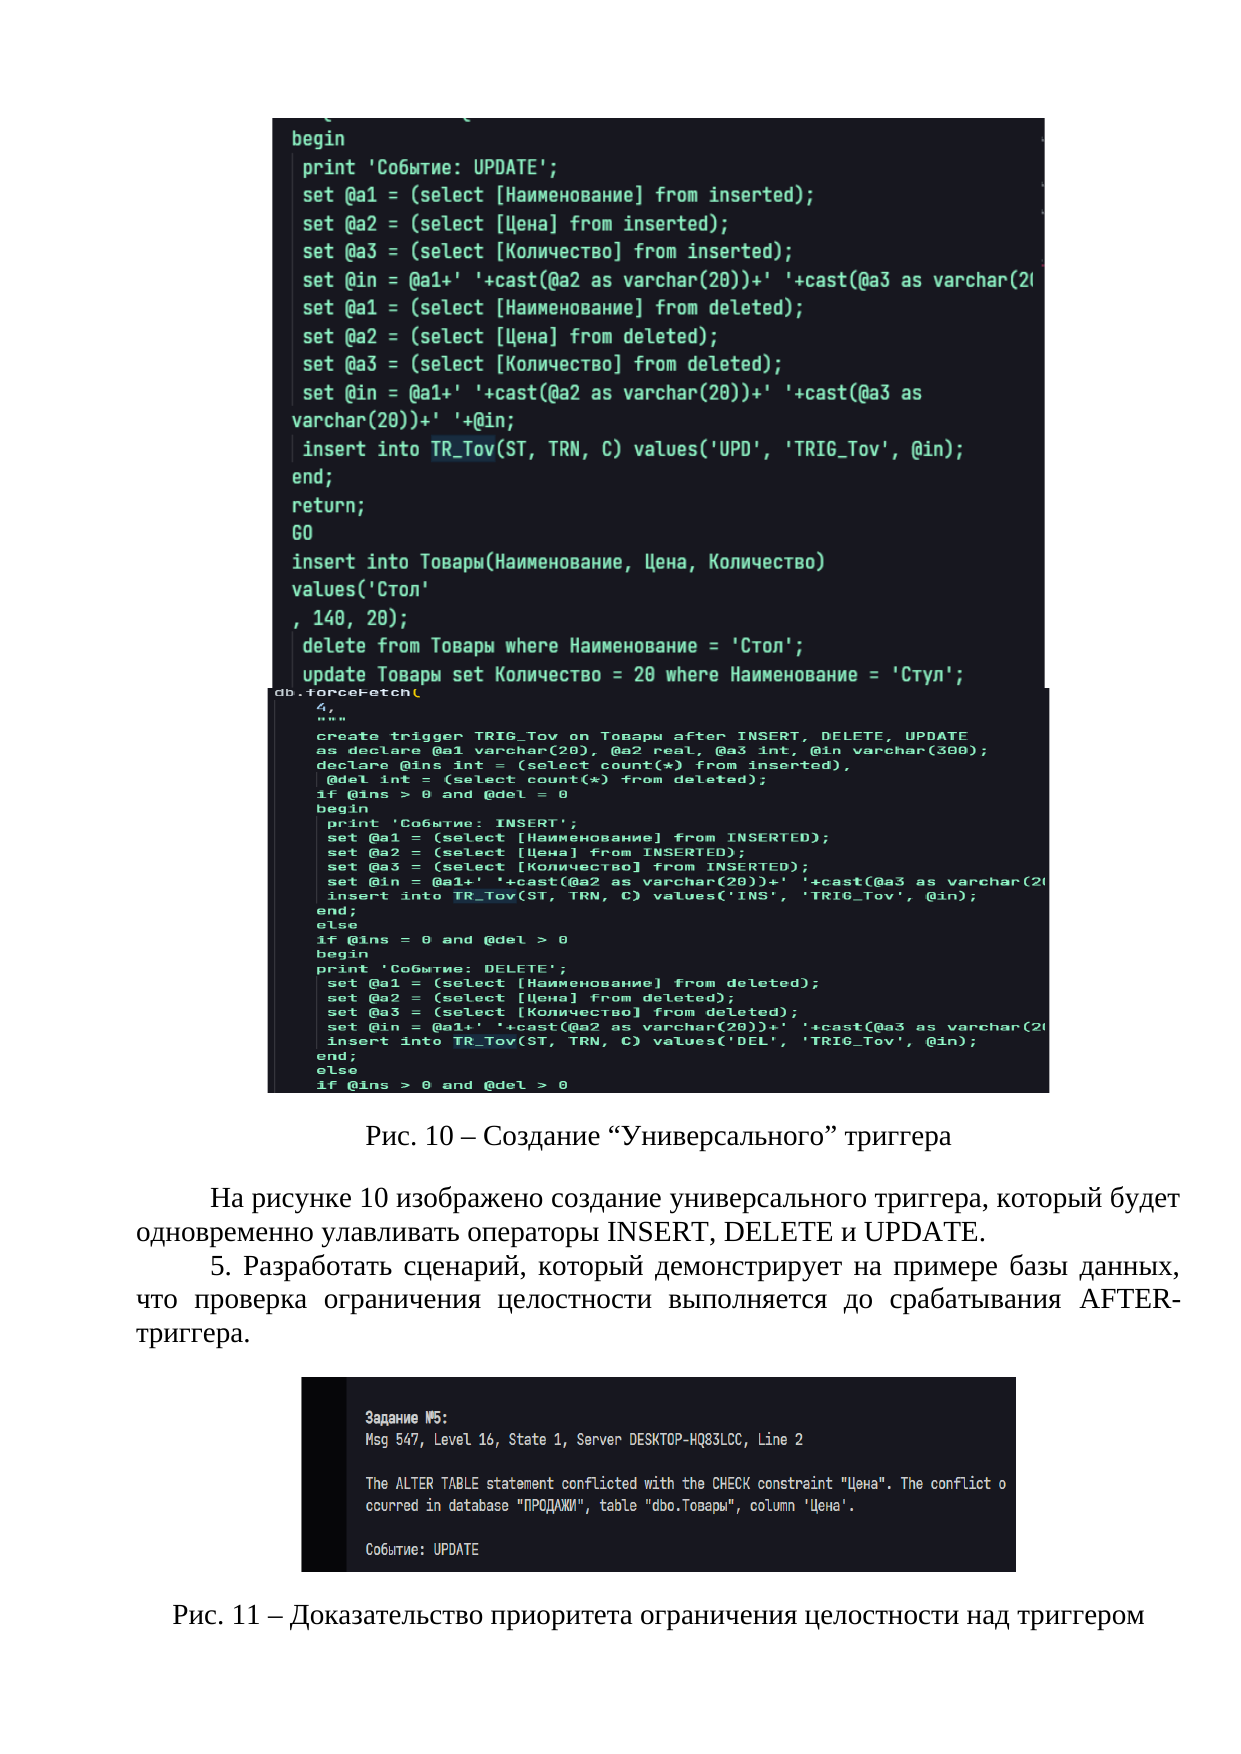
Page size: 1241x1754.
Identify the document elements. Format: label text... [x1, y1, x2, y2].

text Рис. 10 – Создание “Универсального” триггера [136, 1118, 1181, 1151]
text Рис. 11 – Доказательство приоритета ограничения целостности над триггером [136, 1597, 1181, 1630]
picture [267, 118, 1050, 1093]
text 5. Разработать сценарий, который демонстрирует на примере базы данных, что проверка ограничения целостности выполняется до срабатывания AFTER-триггера. [136, 1248, 1181, 1348]
picture [301, 1377, 1016, 1572]
text На рисунке 10 изображено создание универсального триггера, который будет одновременно улавливать операторы INSERT, DELETE и UPDATE. [136, 1181, 1181, 1248]
